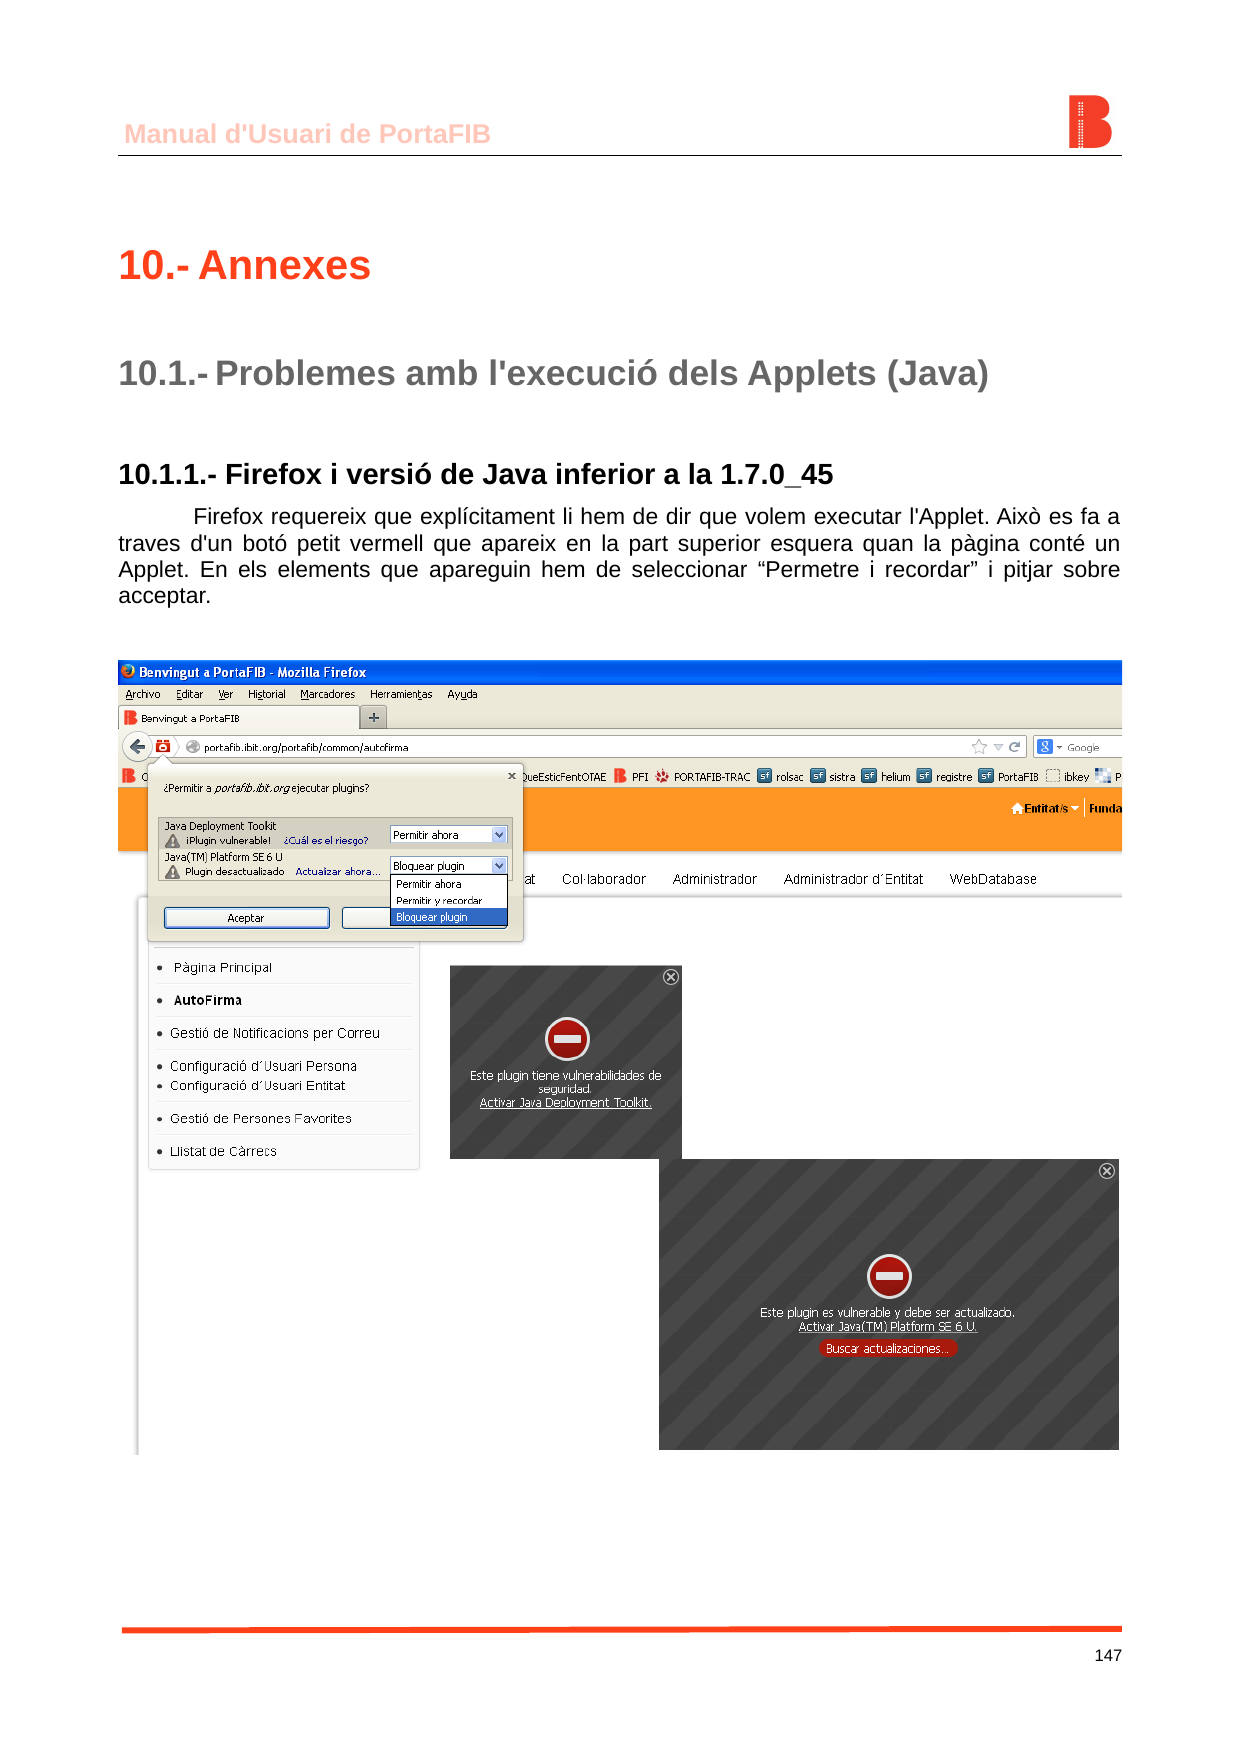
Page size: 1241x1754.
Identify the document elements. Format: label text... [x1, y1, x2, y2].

picture [118, 660, 1123, 1455]
text Firefox requereix que explícitament li hem de dir que volem executar l'Applet. Això es fa a traves d'un botó petit vermell que apareix en la part superior esquera quan la pàgina conté un Applet. En els elements que apareguin hem de seleccionar “Permetre i recordar” i pitjar sobre acceptar. [118, 503, 1122, 608]
subtitle Annexes [118, 241, 1122, 289]
picture [1063, 94, 1117, 150]
subtitle Firefox i versió de Java inferior a la 1.7.0_45 [118, 457, 1122, 491]
subtitle Problemes amb l'execució dels Applets (Java) [118, 352, 1122, 393]
